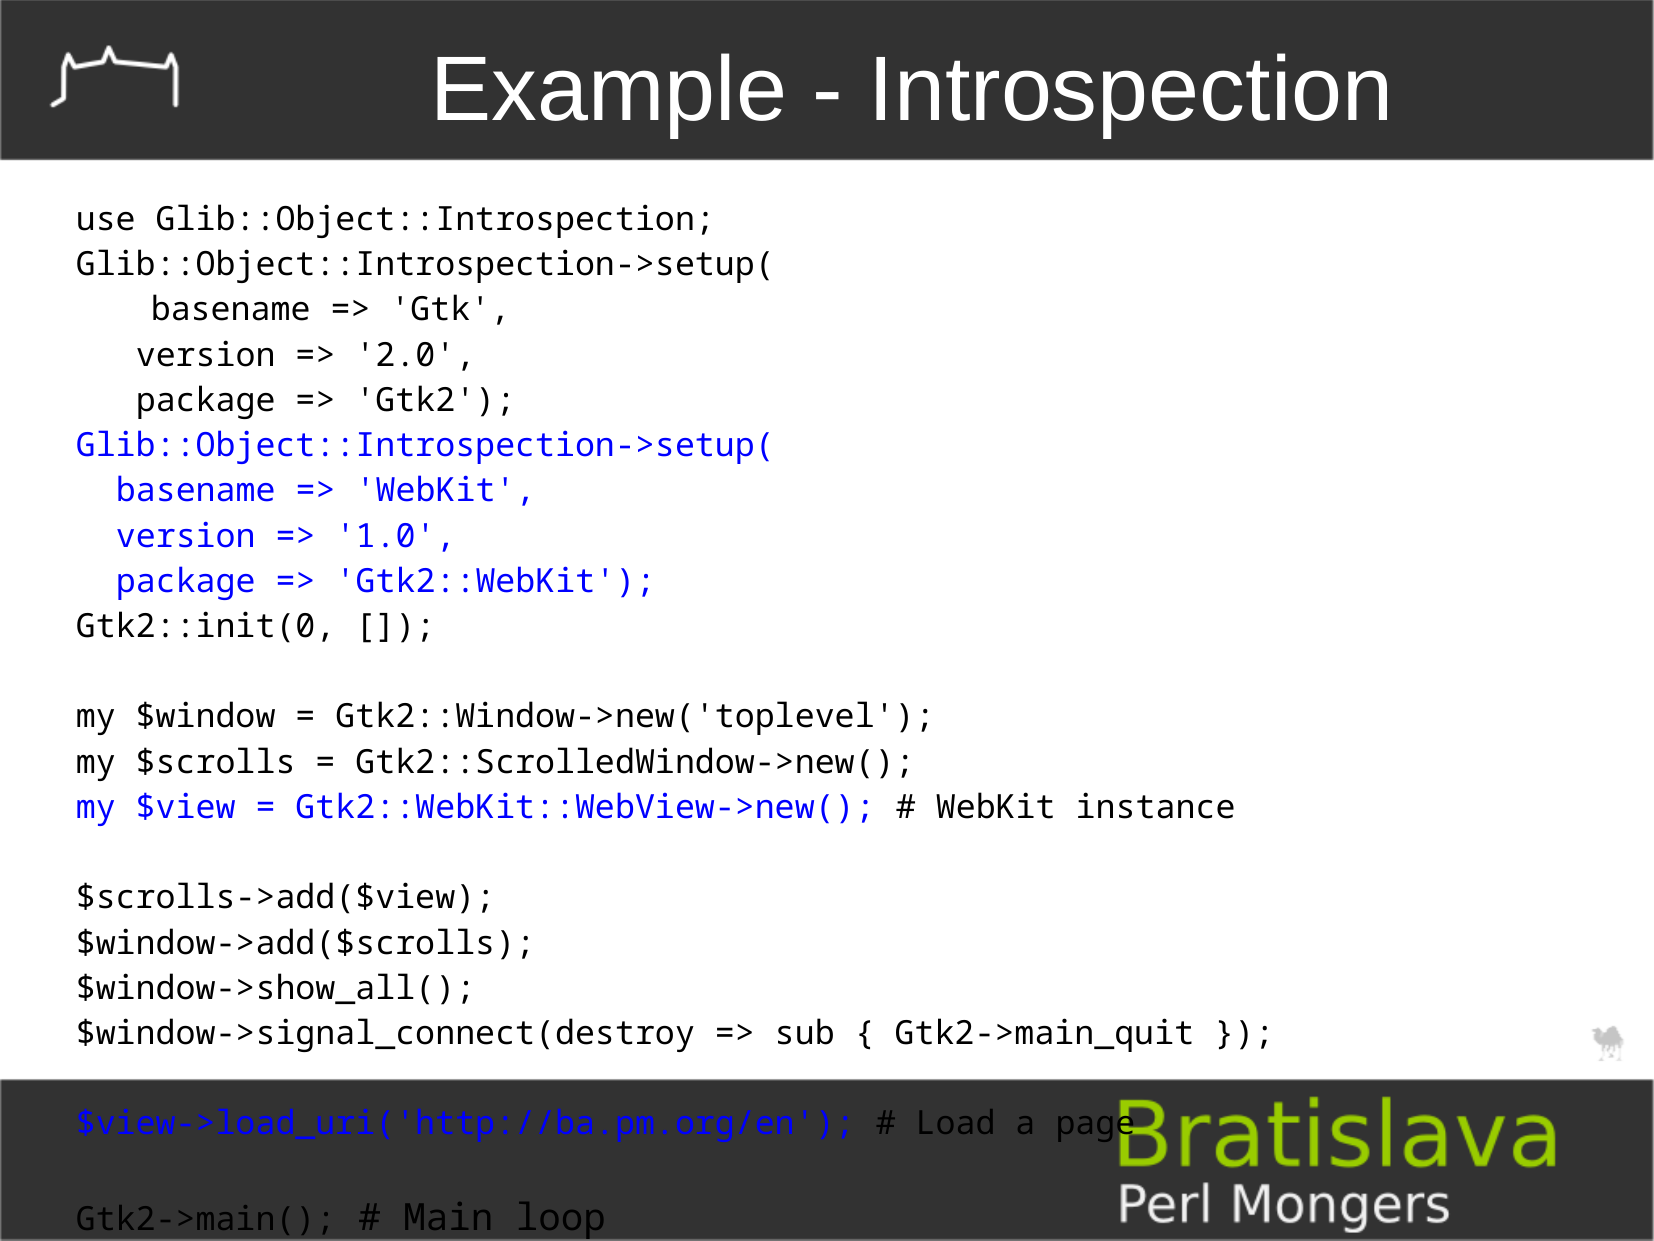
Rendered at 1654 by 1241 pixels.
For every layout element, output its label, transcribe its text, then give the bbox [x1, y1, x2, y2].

picture [0, 0, 1654, 1241]
title Example - Introspection [187, 37, 1639, 141]
text_box use Glib::Object::Introspection; Glib::Object::Introspection->setup( basename => 'Gtk', version => '2.0', package => 'Gtk2'); Glib::Object::Introspection->setup( basename => 'WebKit', version => '1.0', package => 'Gtk2::WebKit'); Gtk2::init(0, []); my $window = Gtk2::Window->new('toplevel'); my $scrolls = Gtk2::ScrolledWindow->new(); my $view = Gtk2::WebKit::WebView->new(); # WebKit instance $scrolls->add($view); $window->add($scrolls); $window->show_all(); $window->signal_connect(destroy => sub { Gtk2->main_quit }); $view->load_uri('http://ba.pm.org/en'); # Load a page Gtk2->main(); # Main loop [61, 187, 1576, 1108]
